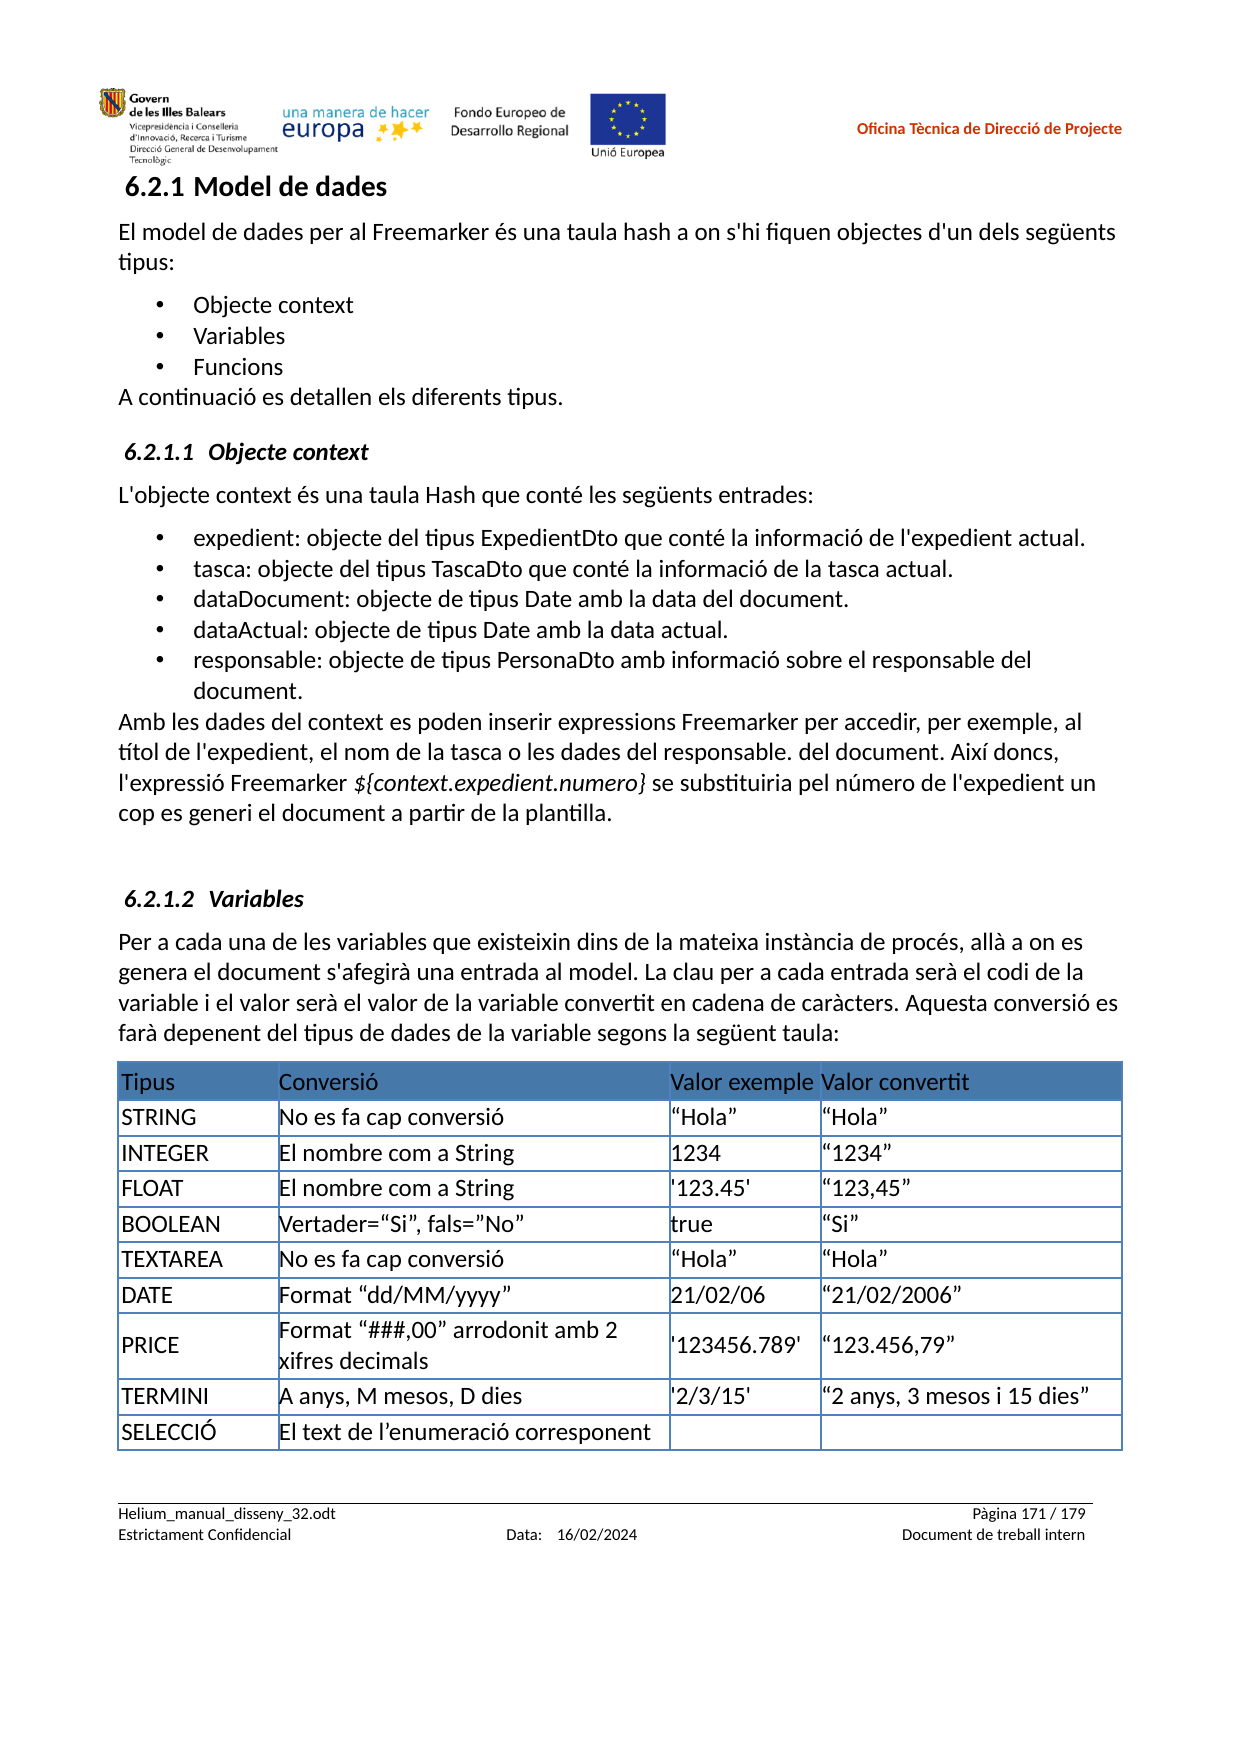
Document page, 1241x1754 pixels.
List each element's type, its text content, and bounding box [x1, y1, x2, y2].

table_cell “Hola” [822, 1243, 1121, 1277]
table_cell “1234” [822, 1137, 1121, 1170]
text Amb les dades del context es poden inserir expressions Freemarker per accedir, per exemple, al títol de l'expedient, el nom de la tasca o les dades del responsable. del document. Així doncs, l'expressió Freemarker ${context.expedient.numero} se substituiria pel número de l'expedient un cop es generi el document a partir de la plantilla. [118, 706, 1122, 828]
table_cell “Hola” [671, 1243, 820, 1277]
table_cell 1234 [671, 1137, 820, 1170]
table_cell STRING [119, 1101, 278, 1134]
list dataActual: objecte de tipus Date amb la data actual. [156, 614, 1122, 644]
table_cell “Hola” [671, 1101, 820, 1134]
table_cell El text de l’enumeració corresponent [280, 1416, 669, 1449]
table_cell El nombre com a String [280, 1137, 669, 1170]
table_cell “2 anys, 3 mesos i 15 dies” [822, 1380, 1121, 1414]
table_cell true [671, 1208, 820, 1241]
table_cell '123.45' [671, 1172, 820, 1206]
table_cell “21/02/2006” [822, 1279, 1121, 1312]
table_cell FLOAT [119, 1172, 278, 1206]
table_cell TERMINI [119, 1380, 278, 1414]
table_header Conversió [280, 1063, 669, 1099]
table_cell TEXTAREA [119, 1243, 278, 1277]
list Funcions [156, 351, 1122, 381]
table_cell Format “###,00” arrodonit amb 2 xifres decimals [280, 1314, 669, 1378]
table_cell DATE [119, 1279, 278, 1312]
subtitle Variables [118, 883, 1122, 913]
subtitle Objecte context [118, 437, 1122, 467]
table_cell [822, 1416, 1121, 1449]
table_cell No es fa cap conversió [280, 1101, 669, 1134]
table_cell Vertader=“Si”, fals=”No” [280, 1208, 669, 1241]
picture [99, 87, 668, 166]
subtitle Model de dades [118, 168, 1122, 203]
table_cell “Si” [822, 1208, 1121, 1241]
text A continuació es detallen els diferents tipus. [118, 381, 1122, 412]
list Objecte context [156, 289, 1122, 320]
table_cell PRICE [119, 1314, 278, 1378]
table_cell “123.456,79” [822, 1314, 1121, 1378]
table_header Valor exemple [671, 1063, 820, 1099]
table_cell 21/02/06 [671, 1279, 820, 1312]
list dataDocument: objecte de tipus Date amb la data del document. [156, 583, 1122, 614]
table_cell Format “dd/MM/yyyy” [280, 1279, 669, 1312]
text Per a cada una de les variables que existeixin dins de la mateixa instància de procés, allà a on es genera el document s'afegirà una entrada al model. La clau per a cada entrada serà el codi de la variable i el valor serà el valor de la variable convertit en cadena de caràcters. Aquesta conversió es farà depenent del tipus de dades de la variable segons la següent taula: [118, 926, 1122, 1048]
table_header Valor convertit [822, 1063, 1121, 1099]
text El model de dades per al Freemarker és una taula hash a on s'hi fiquen objectes d'un dels següents tipus: [118, 216, 1122, 277]
table_cell BOOLEAN [119, 1208, 278, 1241]
table_header Tipus [119, 1063, 278, 1099]
list expedient: objecte del tipus ExpedientDto que conté la informació de l'expedient actual. [156, 522, 1122, 553]
table_cell SELECCIÓ [119, 1416, 278, 1449]
table_cell “Hola” [822, 1101, 1121, 1134]
list responsable: objecte de tipus PersonaDto amb informació sobre el responsable del document. [156, 644, 1122, 706]
table_cell No es fa cap conversió [280, 1243, 669, 1277]
table_cell '2/3/15' [671, 1380, 820, 1414]
text L'objecte context és una taula Hash que conté les següents entrades: [118, 479, 1122, 510]
table_cell A anys, M mesos, D dies [280, 1380, 669, 1414]
list tasca: objecte del tipus TascaDto que conté la informació de la tasca actual. [156, 553, 1122, 583]
table_cell [671, 1416, 820, 1449]
table_cell INTEGER [119, 1137, 278, 1170]
list Variables [156, 320, 1122, 351]
table_cell El nombre com a String [280, 1172, 669, 1206]
table_cell '123456.789' [671, 1314, 820, 1378]
table_cell “123,45” [822, 1172, 1121, 1206]
